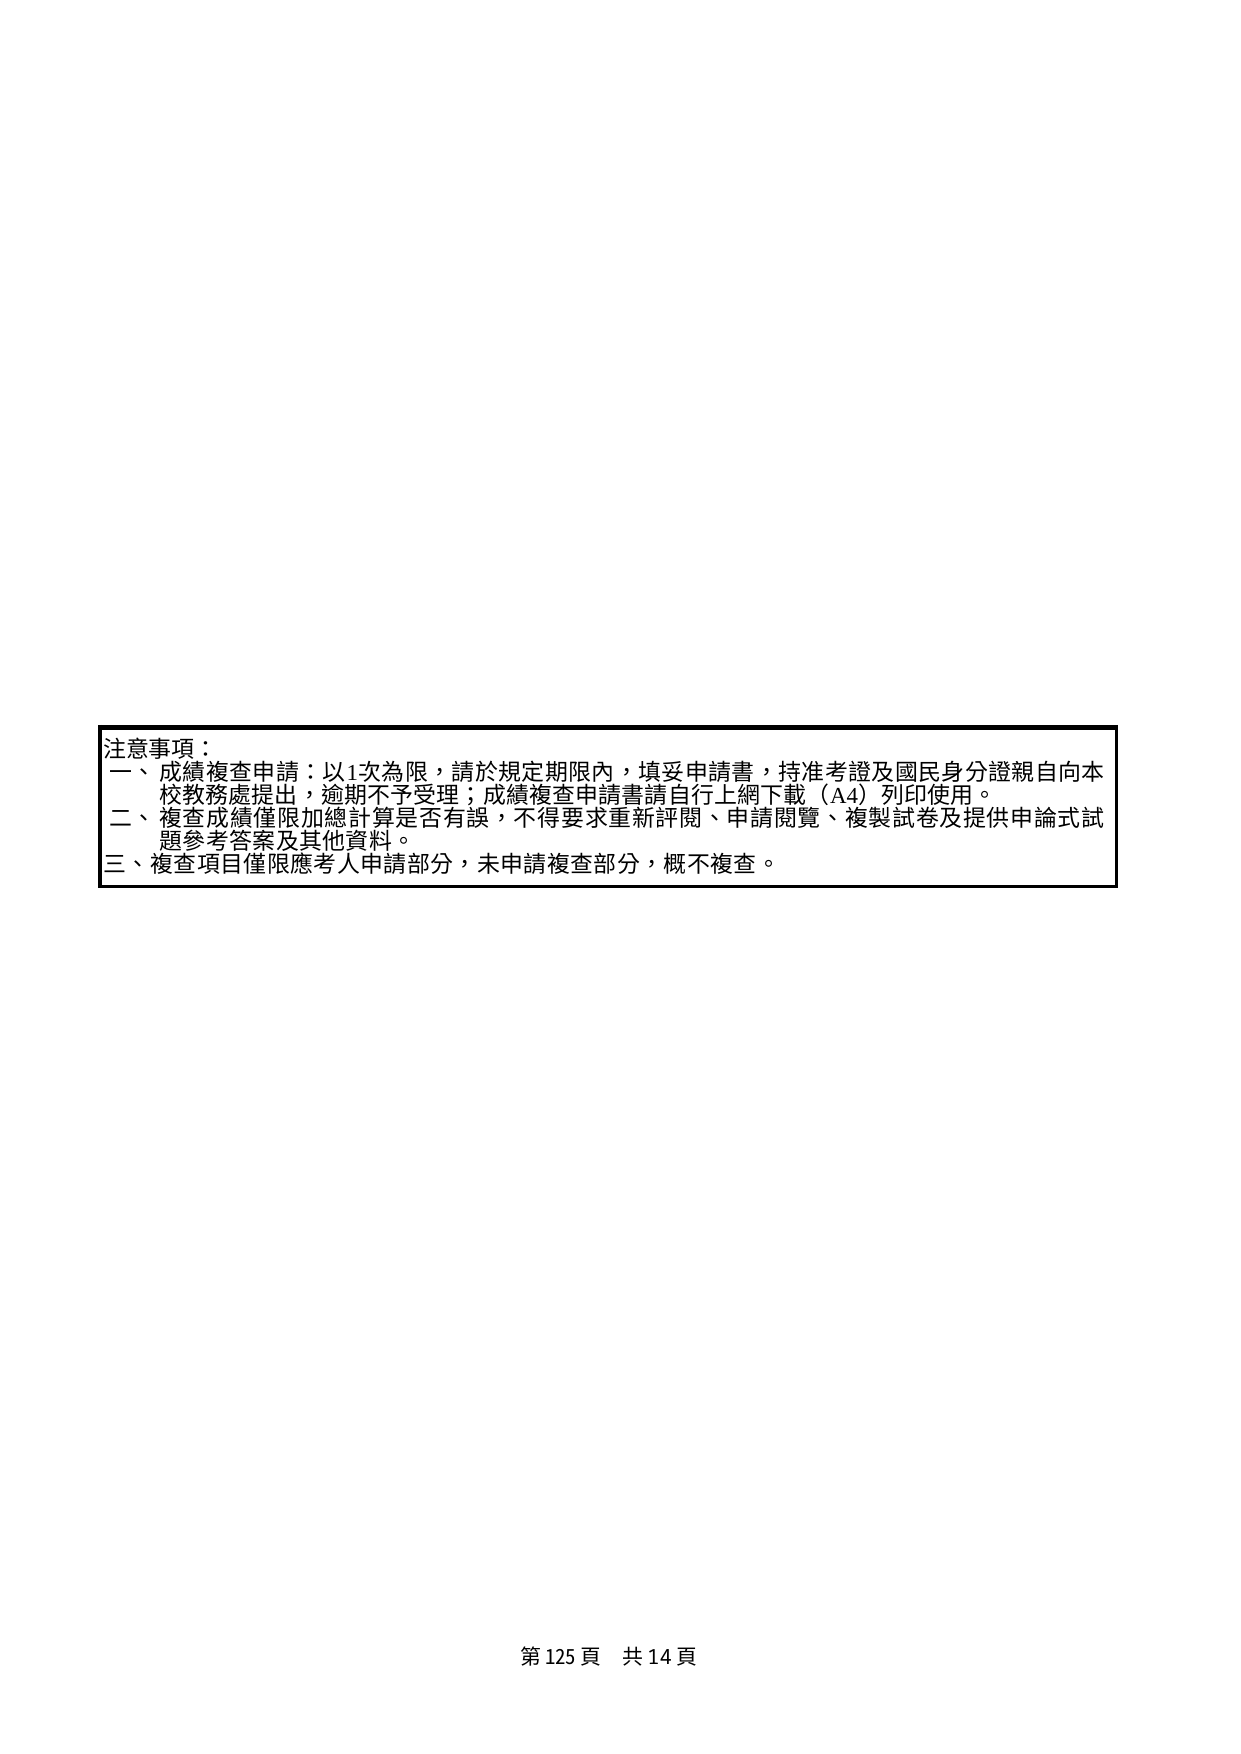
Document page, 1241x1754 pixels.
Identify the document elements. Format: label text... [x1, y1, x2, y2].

table_cell 注意事項： 一、 成績複查申請：以1次為限，請於規定期限內，填妥申請書，持准考證及國民身分證親自向本校教務處提出，逾期不予受理；成績複查申請書請自行上網下載（A4）列印使用。 二、 複查成績僅限加總計算是否有誤，不得要求重新評閱、申請閱覽、複製試卷及提供申論式試題參考答案及其他資料。 三、 複查項目僅限應考人申請部分，未申請複查部分，概不複查。 [102, 730, 1115, 885]
